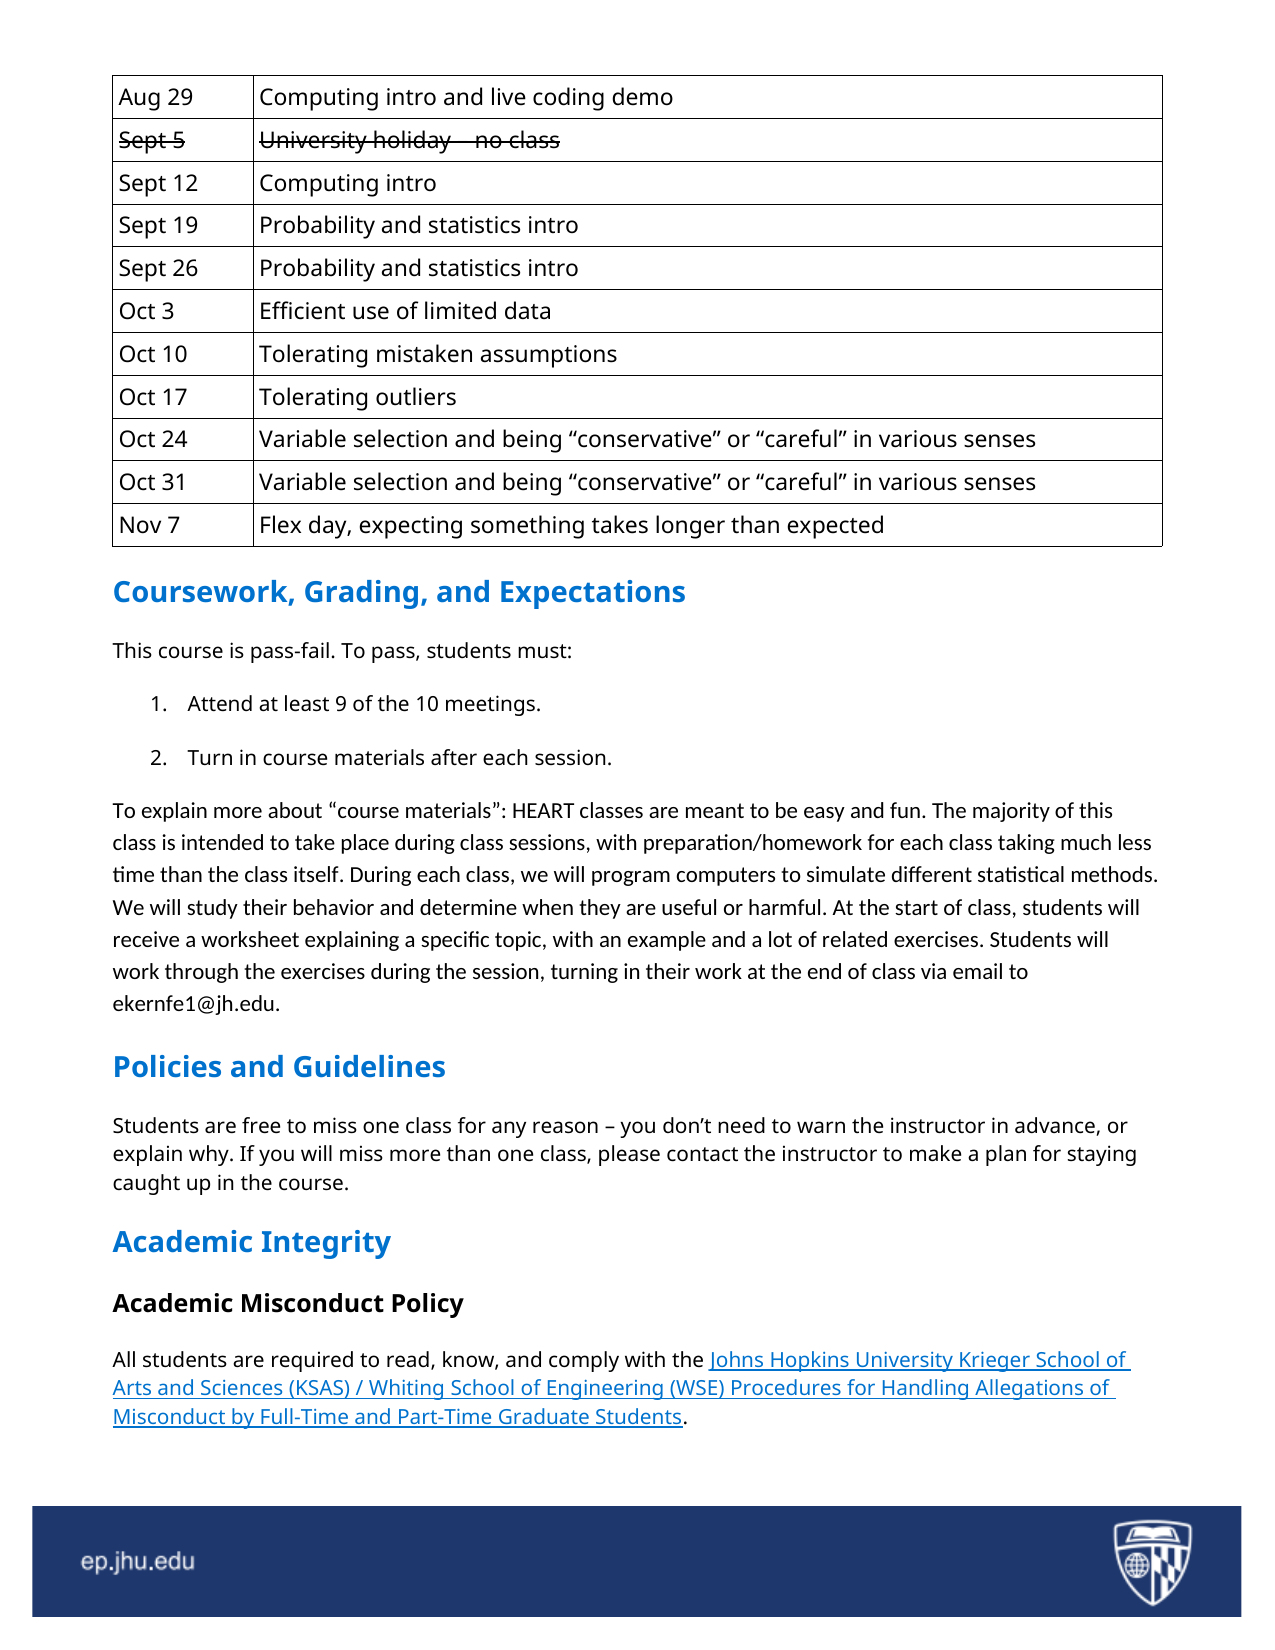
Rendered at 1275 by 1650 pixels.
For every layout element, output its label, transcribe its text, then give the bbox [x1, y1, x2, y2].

table_cell Computing intro and live coding demo [254, 76, 1162, 118]
subtitle Academic Integrity [112, 1221, 1162, 1261]
table_cell Sept 19 [113, 205, 253, 246]
table_cell Aug 29 [113, 76, 253, 118]
text Students are free to miss one class for any reason – you don’t need to warn the instructor in advance, or explain why. If you will miss more than one class, please contact the instructor to make a plan for staying caught up in the course. [112, 1111, 1162, 1196]
table_cell Nov 7 [113, 504, 253, 546]
title Academic Misconduct Policy [112, 1286, 1162, 1320]
table_cell Tolerating mistaken assumptions [254, 333, 1162, 375]
table_cell Oct 10 [113, 333, 253, 375]
table_cell Oct 24 [113, 419, 253, 460]
table_cell Sept 12 [113, 162, 253, 203]
subtitle Coursework, Grading, and Expectations [112, 571, 1162, 611]
table_cell Probability and statistics intro [254, 205, 1162, 246]
text All students are required to read, know, and comply with the Johns Hopkins University Krieger School of Arts and Sciences (KSAS) / Whiting School of Engineering (WSE) Procedures for Handling Allegations of Misconduct by Full-Time and Part-Time Graduate Students. [112, 1345, 1162, 1430]
table_cell Probability and statistics intro [254, 247, 1162, 289]
table_cell Oct 31 [113, 461, 253, 503]
table_cell Efficient use of limited data [254, 290, 1162, 332]
table_cell Variable selection and being “conservative” or “careful” in various senses [254, 419, 1162, 460]
subtitle Policies and Guidelines [112, 1046, 1162, 1086]
table_cell Oct 3 [113, 290, 253, 332]
text To explain more about “course materials”: HEART classes are meant to be easy and fun. The majority of this class is intended to take place during class sessions, with preparation/homework for each class taking much less time than the class itself. During each class, we will program computers to simulate different statistical methods. We will study their behavior and determine when they are useful or harmful. At the start of class, students will receive a worksheet explaining a specific topic, with an example and a lot of related exercises. Students will work through the exercises during the session, turning in their work at the end of class via email to ekernfe1@jh.edu. [112, 796, 1162, 1017]
table_cell Computing intro [254, 162, 1162, 203]
table_cell Tolerating outliers [254, 376, 1162, 417]
table_cell Flex day, expecting something takes longer than expected [254, 504, 1162, 546]
list Attend at least 9 of the 10 meetings. [150, 689, 1162, 718]
table_cell Sept 5 [113, 119, 253, 161]
list Turn in course materials after each session. [150, 743, 1162, 771]
table_cell Sept 26 [113, 247, 253, 289]
table_cell University holiday – no class [254, 119, 1162, 161]
text This course is pass-fail. To pass, students must: [112, 636, 1162, 664]
table_cell Variable selection and being “conservative” or “careful” in various senses [254, 461, 1162, 503]
table_cell Oct 17 [113, 376, 253, 417]
